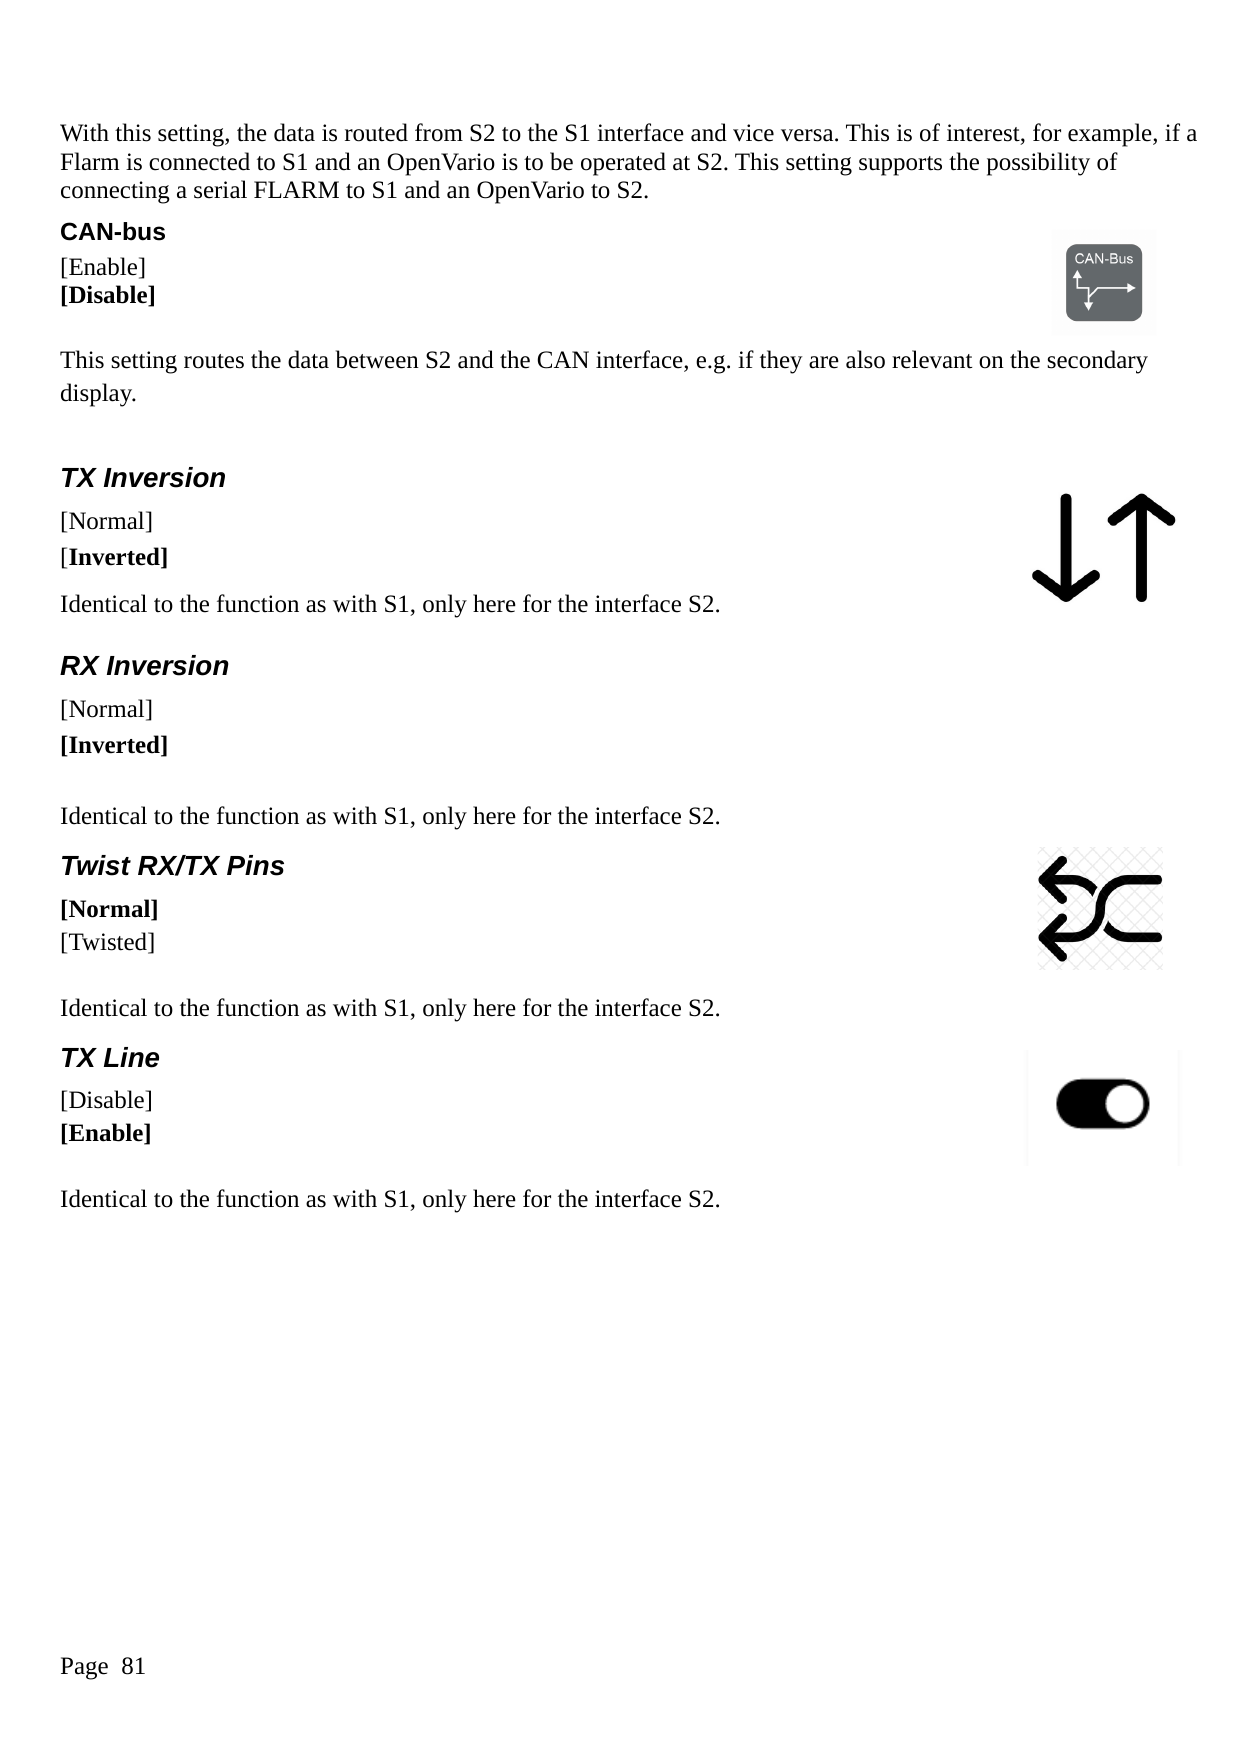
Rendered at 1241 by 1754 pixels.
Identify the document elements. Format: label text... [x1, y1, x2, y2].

text [Disable] [60, 1086, 1019, 1114]
subtitle CAN-bus [60, 217, 1207, 245]
text Identical to the function as with S1, only here for the interface S2. [60, 1184, 1207, 1213]
subtitle TX Line [60, 1041, 1207, 1073]
text Identical to the function as with S1, only here for the interface S2. [60, 801, 1207, 830]
text [1157, 252, 1207, 280]
text [1194, 506, 1207, 535]
picture [1037, 847, 1163, 970]
text [Disable] [60, 280, 1051, 309]
text [1157, 280, 1207, 309]
text [Twisted] [60, 927, 1037, 956]
text This setting routes the data between S2 and the CAN interface, e.g. if they are also relevant on the secondary display. [60, 345, 1207, 407]
text [1163, 927, 1207, 956]
text [1189, 1086, 1207, 1114]
picture [1017, 456, 1194, 639]
text [Enable] [60, 252, 1051, 280]
subtitle TX Inversion [60, 462, 1017, 494]
subtitle [1194, 462, 1207, 494]
text [Normal] [60, 694, 1207, 723]
text [Normal] [60, 894, 1037, 923]
subtitle RX Inversion [60, 650, 1207, 682]
text [Inverted] [60, 542, 1017, 571]
text With this setting, the data is routed from S2 to the S1 interface and vice versa. This is of interest, for example, if a Flarm is connected to S1 and an OpenVario is to be operated at S2. This setting supports the possibility of connecting a serial FLARM to S1 and an OpenVario to S2. [60, 118, 1207, 204]
text Identical to the function as with S1, only here for the interface S2. [60, 589, 1017, 618]
subtitle Twist RX/TX Pins [60, 849, 1037, 881]
text [Enable] [60, 1118, 1019, 1147]
picture [1019, 1050, 1189, 1166]
text [Inverted] [60, 730, 1207, 758]
text [1163, 894, 1207, 923]
text Identical to the function as with S1, only here for the interface S2. [60, 993, 1207, 1022]
picture [1051, 229, 1157, 336]
text [Normal] [60, 506, 1017, 535]
subtitle [1163, 849, 1207, 881]
text [1194, 542, 1207, 571]
text [1189, 1118, 1207, 1147]
